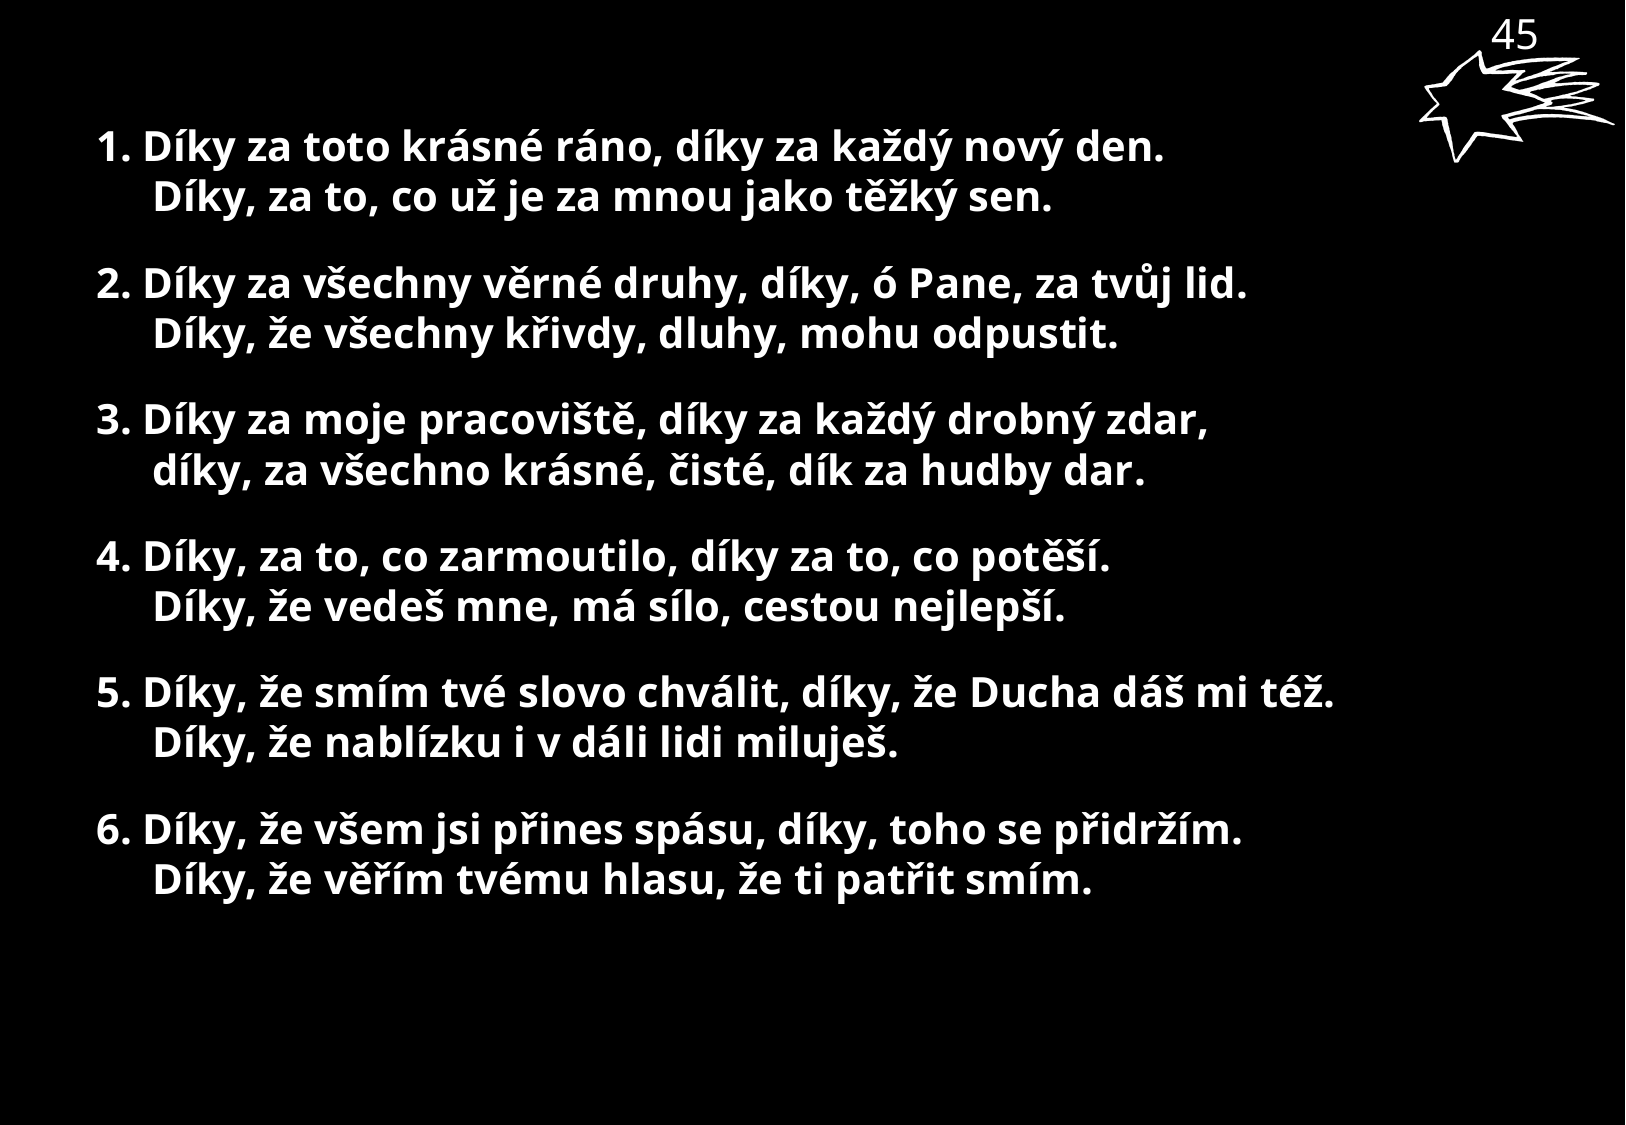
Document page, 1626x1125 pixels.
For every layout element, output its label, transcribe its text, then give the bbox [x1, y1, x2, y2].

list 1. Díky za toto krásné ráno, díky za každý nový den. Díky, za to, co už je za mnou jako těžký sen. 2. Díky za všechny věrné druhy, díky, ó Pane, za tvůj lid. Díky, že všechny křivdy, dluhy, mohu odpustit. 3. Díky za moje pracoviště, díky za každý drobný zdar, díky, za všechno krásné, čisté, dík za hudby dar. 4. Díky, za to, co zarmoutilo, díky za to, co potěší. Díky, že vedeš mne, má sílo, cestou nejlepší. 5. Díky, že smím tvé slovo chválit, díky, že Ducha dáš mi též. Díky, že nablízku i v dáli lidi miluješ. 6. Díky, že všem jsi přines spásu, díky, toho se přidržím. Díky, že věřím tvému hlasu, že ti patřit smím. [81, 112, 1544, 1101]
text_box 45 [1405, 0, 1626, 66]
